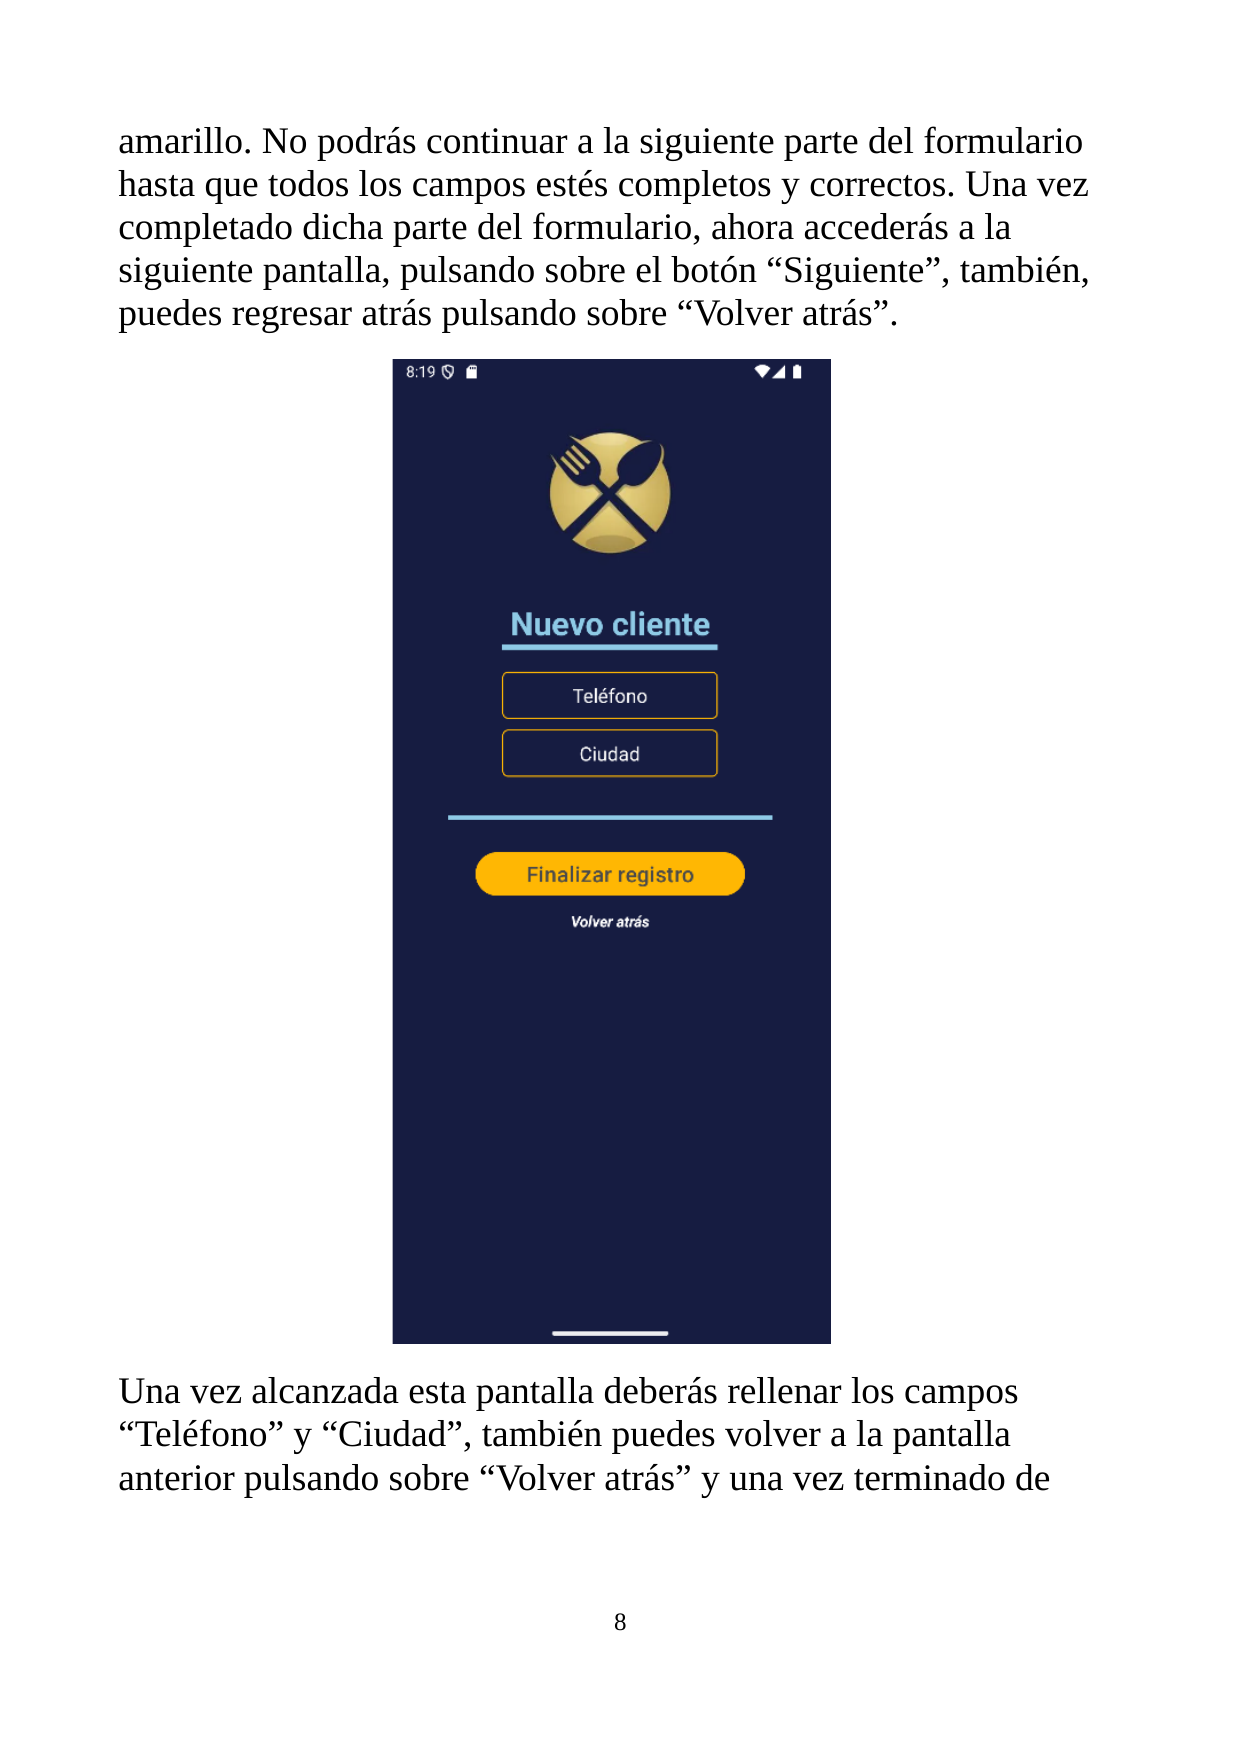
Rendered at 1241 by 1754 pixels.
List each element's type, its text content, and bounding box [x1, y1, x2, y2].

picture [392, 359, 831, 1344]
text Una vez alcanzada esta pantalla deberás rellenar los campos “Teléfono” y “Ciudad”, también puedes volver a la pantalla anterior pulsando sobre “Volver atrás” y una vez terminado de [118, 1369, 1122, 1498]
text amarillo. No podrás continuar a la siguiente parte del formulario hasta que todos los campos estés completos y correctos. Una vez completado dicha parte del formulario, ahora accederás a la siguiente pantalla, pulsando sobre el botón “Siguiente”, también, puedes regresar atrás pulsando sobre “Volver atrás”. [118, 118, 1122, 334]
